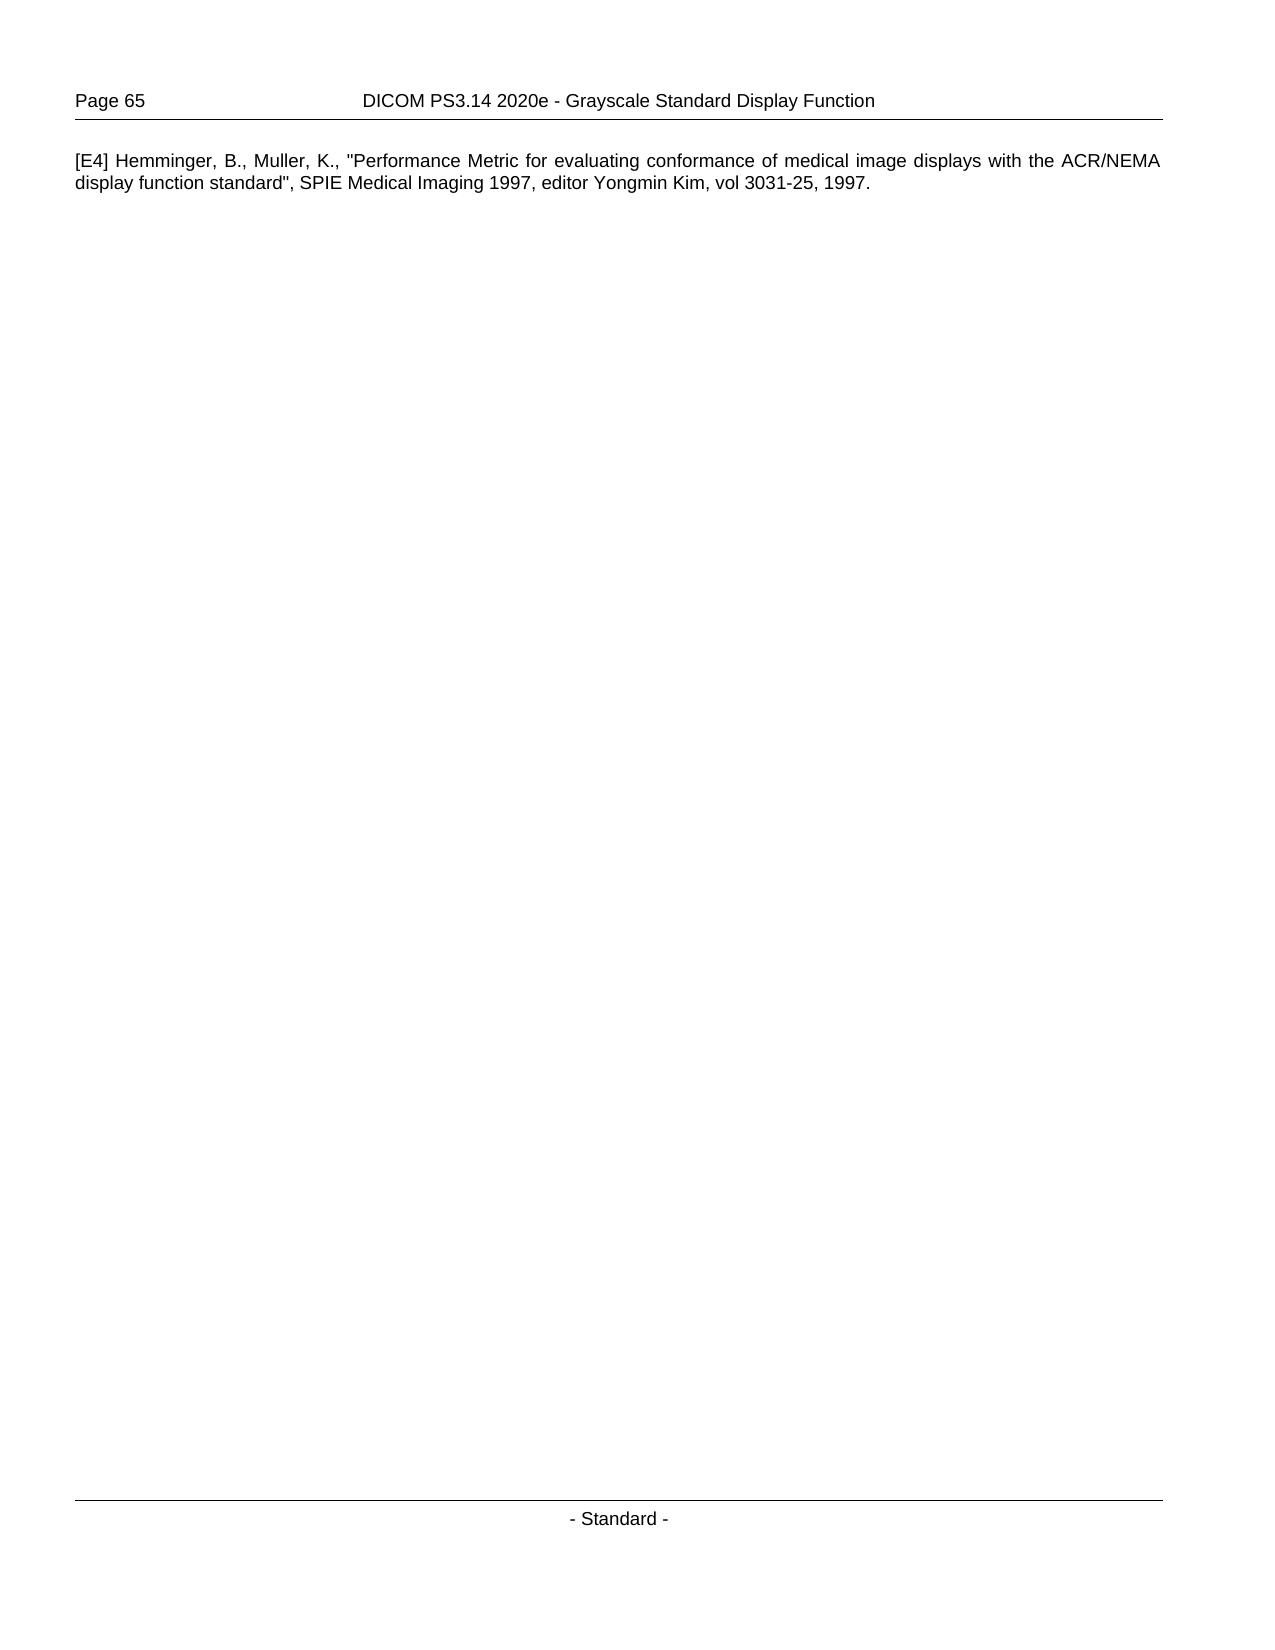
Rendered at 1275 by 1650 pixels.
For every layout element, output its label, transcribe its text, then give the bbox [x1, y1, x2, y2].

text [E4] Hemminger, B., Muller, K., "Performance Metric for evaluating conformance of medical image displays with the ACR/NEMA display function standard", SPIE Medical Imaging 1997, editor Yongmin Kim, vol 3031-25, 1997. [75, 150, 1162, 193]
